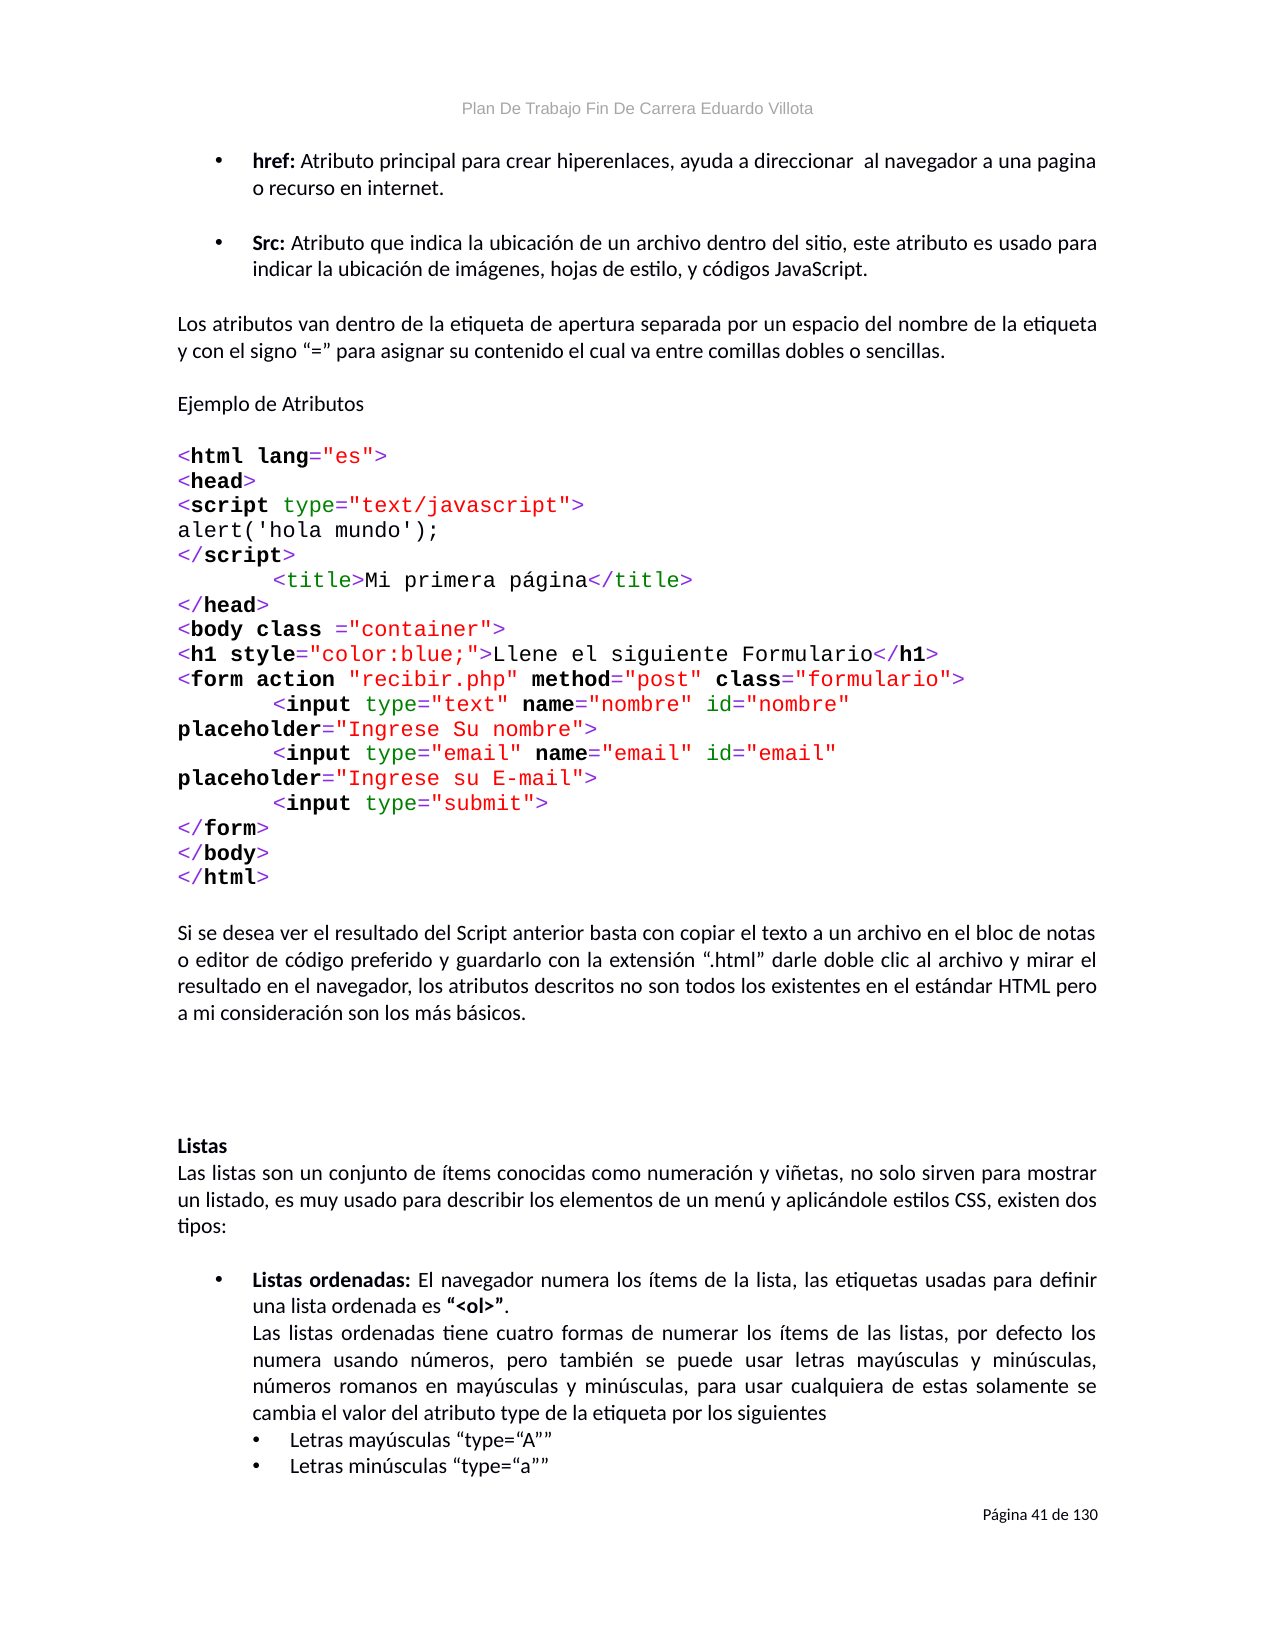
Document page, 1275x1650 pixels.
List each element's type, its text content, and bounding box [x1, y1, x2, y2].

text alert('hola mundo'); [177, 519, 1098, 544]
text </script> [177, 544, 1098, 569]
list Las listas ordenadas tiene cuatro formas de numerar los ítems de las listas, por defecto los numera usando números, pero también se puede usar letras mayúsculas y minúsculas, números romanos en mayúsculas y minúsculas, para usar cualquiera de estas solamente se cambia el valor del atributo type de la etiqueta por los siguientes [215, 1319, 1098, 1426]
text </form> [177, 817, 1098, 842]
text Ejemplo de Atributos [177, 390, 1098, 417]
text <h1 style="color:blue;">Llene el siguiente Formulario</h1> [177, 643, 1098, 668]
text Los atributos van dentro de la etiqueta de apertura separada por un espacio del nombre de la etiqueta y con el signo “=” para asignar su contenido el cual va entre comillas dobles o sencillas. [177, 310, 1098, 364]
list Src: Atributo que indica la ubicación de un archivo dentro del sitio, este atributo es usado para indicar la ubicación de imágenes, hojas de estilo, y códigos JavaScript. [215, 229, 1098, 282]
list Listas ordenadas: El navegador numera los ítems de la lista, las etiquetas usadas para definir una lista ordenada es “<ol>”. [215, 1266, 1098, 1319]
text <html lang="es"> [177, 445, 1098, 470]
text </head> [177, 594, 1098, 618]
text </body> [177, 842, 1098, 866]
text <input type="email" name="email" id="email" placeholder="Ingrese su E-mail"> [177, 742, 1098, 792]
text <input type="text" name="nombre" id="nombre" placeholder="Ingrese Su nombre"> [177, 693, 1098, 742]
list Letras minúsculas “type=“a”” [252, 1453, 1098, 1479]
text </html> [177, 866, 1098, 891]
text <head> [177, 470, 1098, 494]
text Listas [177, 1133, 1098, 1159]
text <input type="submit"> [177, 792, 1098, 817]
text <script type="text/javascript"> [177, 494, 1098, 519]
text <form action "recibir.php" method="post" class="formulario"> [177, 668, 1098, 693]
text Las listas son un conjunto de ítems conocidas como numeración y viñetas, no solo sirven para mostrar un listado, es muy usado para describir los elementos de un menú y aplicándole estilos CSS, existen dos tipos: [177, 1159, 1098, 1239]
list href: Atributo principal para crear hiperenlaces, ayuda a direccionar al navegador a una pagina o recurso en internet. [215, 148, 1098, 201]
text <body class ="container"> [177, 618, 1098, 643]
text <title>Mi primera página</title> [177, 569, 1098, 594]
list Letras mayúsculas “type=“A”” [252, 1426, 1098, 1453]
text Si se desea ver el resultado del Script anterior basta con copiar el texto a un archivo en el bloc de notas o editor de código preferido y guardarlo con la extensión “.html” darle doble clic al archivo y mirar el resultado en el navegador, los atributos descritos no son todos los existentes en el estándar HTML pero a mi consideración son los más básicos. [177, 919, 1098, 1026]
